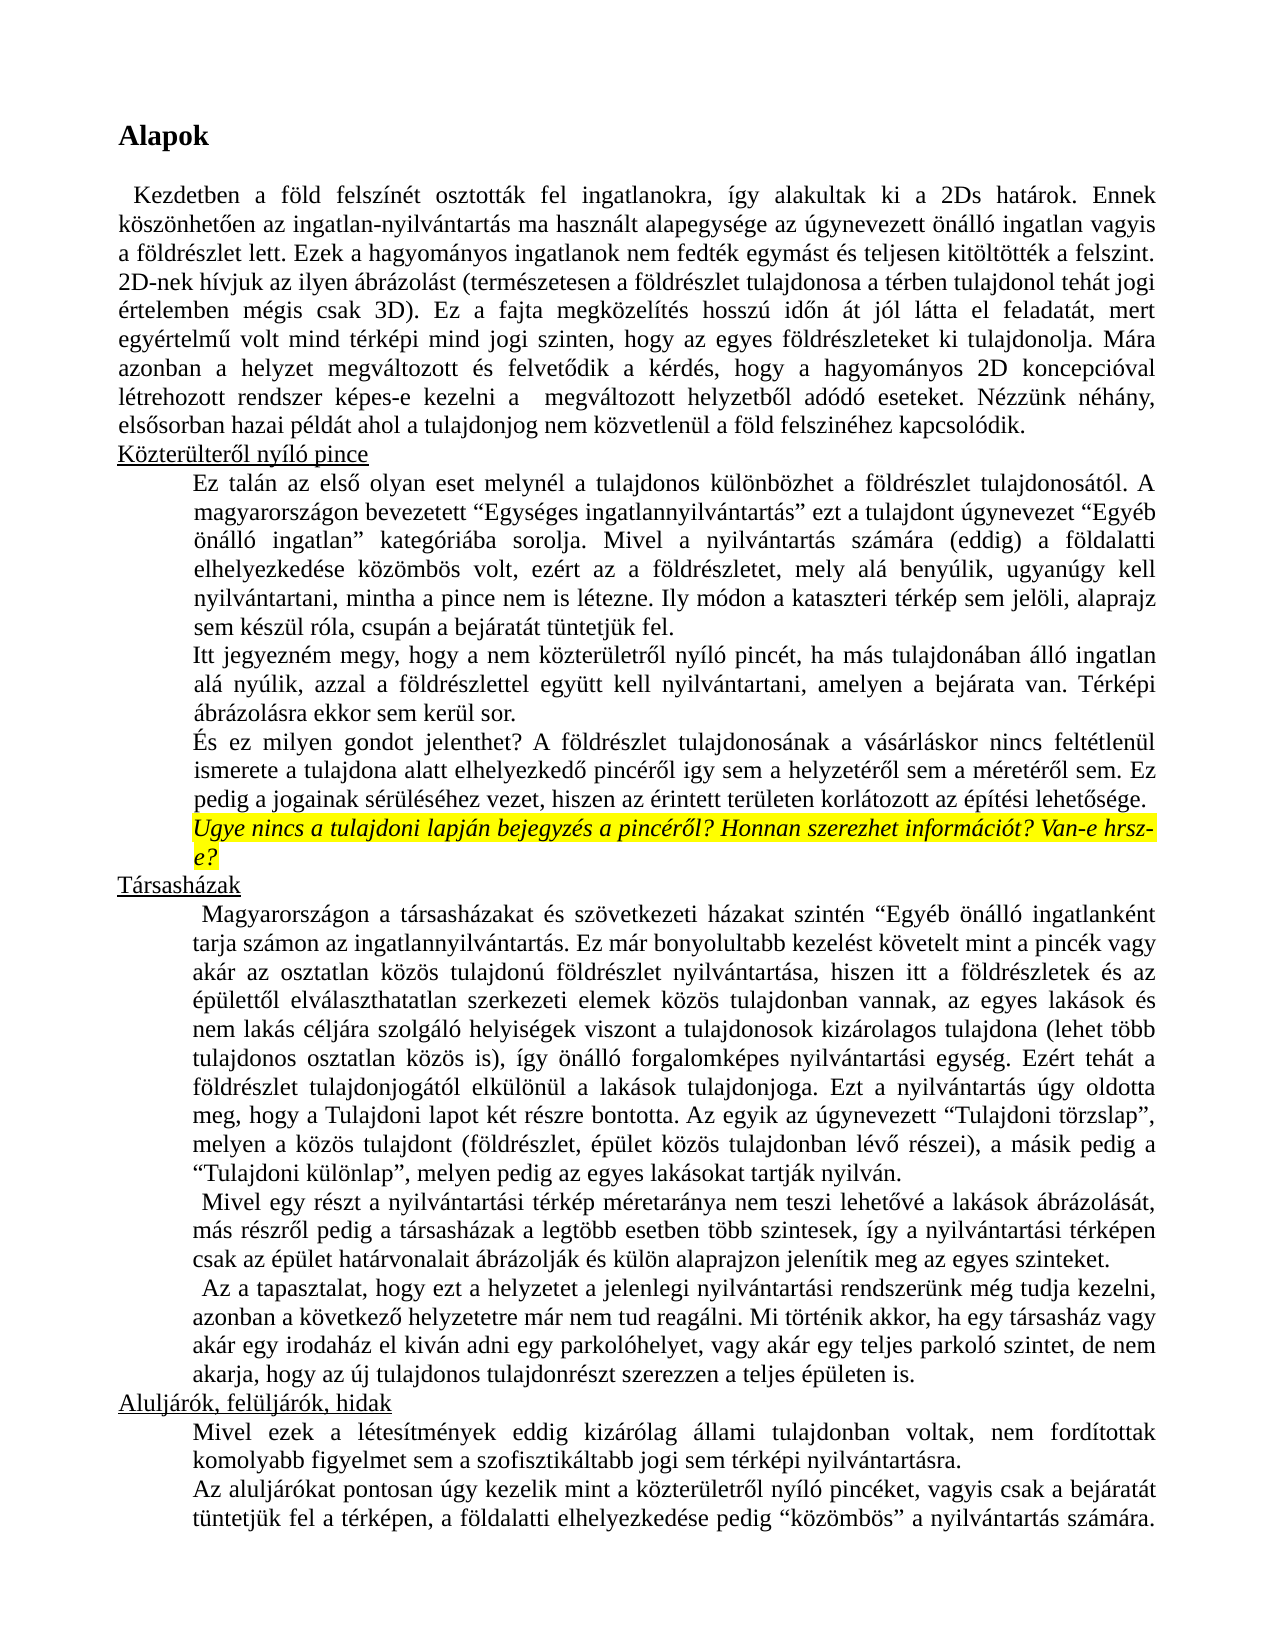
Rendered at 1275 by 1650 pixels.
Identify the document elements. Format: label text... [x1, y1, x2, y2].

text Ez talán az első olyan eset melynél a tulajdonos különbözhet a földrészlet tulajdonosától. A magyarországon bevezetett “Egységes ingatlannyilvántartás” ezt a tulajdont úgynevezet “Egyéb önálló ingatlan” kategóriába sorolja. Mivel a nyilvántartás számára (eddig) a földalatti elhelyezkedése közömbös volt, ezért az a földrészletet, mely alá benyúlik, ugyanúgy kell nyilvántartani, mintha a pince nem is létezne. Ily módon a kataszteri térkép sem jelöli, alaprajz sem készül róla, csupán a bejáratát tüntetjük fel. [192, 468, 1157, 640]
text Alapok [118, 118, 1157, 152]
text Ugye nincs a tulajdoni lapján bejegyzés a pincéről? Honnan szerezhet információt? Van-e hrsz-e? [192, 813, 1157, 870]
text Közterülteről nyíló pince [117, 439, 1157, 468]
text Magyarországon a társasházakat és szövetkezeti házakat szintén “Egyéb önálló ingatlanként tarja számon az ingatlannyilvántartás. Ez már bonyolultabb kezelést követelt mint a pincék vagy akár az osztatlan közös tulajdonú földrészlet nyilvántartása, hiszen itt a földrészletek és az épülettől elválaszthatatlan szerkezeti elemek közös tulajdonban vannak, az egyes lakások és nem lakás céljára szolgáló helyiségek viszont a tulajdonosok kizárolagos tulajdona (lehet több tulajdonos osztatlan közös is), így önálló forgalomképes nyilvántartási egység. Ezért tehát a földrészlet tulajdonjogától elkülönül a lakások tulajdonjoga. Ezt a nyilvántartás úgy oldotta meg, hogy a Tulajdoni lapot két részre bontotta. Az egyik az úgynevezett “Tulajdoni törzslap”, melyen a közös tulajdont (földrészlet, épület közös tulajdonban lévő részei), a másik pedig a “Tulajdoni különlap”, melyen pedig az egyes lakásokat tartják nyilván. [192, 899, 1157, 1187]
text Kezdetben a föld felszínét osztották fel ingatlanokra, így alakultak ki a 2Ds határok. Ennek köszönhetően az ingatlan-nyilvántartás ma használt alapegysége az úgynevezett önálló ingatlan vagyis a földrészlet lett. Ezek a hagyományos ingatlanok nem fedték egymást és teljesen kitöltötték a felszint. 2D-nek hívjuk az ilyen ábrázolást (természetesen a földrészlet tulajdonosa a térben tulajdonol tehát jogi értelemben mégis csak 3D). Ez a fajta megközelítés hosszú időn át jól látta el feladatát, mert egyértelmű volt mind térképi mind jogi szinten, hogy az egyes földrészleteket ki tulajdonolja. Mára azonban a helyzet megváltozott és felvetődik a kérdés, hogy a hagyományos 2D koncepcióval létrehozott rendszer képes-e kezelni a megváltozott helyzetből adódó eseteket. Nézzünk néhány, elsősorban hazai példát ahol a tulajdonjog nem közvetlenül a föld felszinéhez kapcsolódik. [118, 180, 1157, 439]
text Aluljárók, felüljárók, hidak [118, 1388, 1157, 1417]
text Mivel egy részt a nyilvántartási térkép méretaránya nem teszi lehetővé a lakások ábrázolását, más részről pedig a társasházak a legtöbb esetben több szintesek, így a nyilvántartási térképen csak az épület határvonalait ábrázolják és külön alaprajzon jelenítik meg az egyes szinteket. [192, 1187, 1157, 1273]
text Mivel ezek a létesítmények eddig kizárólag állami tulajdonban voltak, nem fordítottak komolyabb figyelmet sem a szofisztikáltabb jogi sem térképi nyilvántartásra. [192, 1417, 1157, 1474]
text És ez milyen gondot jelenthet? A földrészlet tulajdonosának a vásárláskor nincs feltétlenül ismerete a tulajdona alatt elhelyezkedő pincéről igy sem a helyzetéről sem a méretéről sem. Ez pedig a jogainak sérüléséhez vezet, hiszen az érintett területen korlátozott az építési lehetősége. [192, 727, 1157, 813]
text Társasházak [117, 870, 1157, 899]
text Az a tapasztalat, hogy ezt a helyzetet a jelenlegi nyilvántartási rendszerünk még tudja kezelni, azonban a következő helyzetetre már nem tud reagálni. Mi történik akkor, ha egy társasház vagy akár egy irodaház el kiván adni egy parkolóhelyet, vagy akár egy teljes parkoló szintet, de nem akarja, hogy az új tulajdonos tulajdonrészt szerezzen a teljes épületen is. [192, 1273, 1157, 1388]
text Itt jegyezném megy, hogy a nem közterületről nyíló pincét, ha más tulajdonában álló ingatlan alá nyúlik, azzal a földrészlettel együtt kell nyilvántartani, amelyen a bejárata van. Térképi ábrázolásra ekkor sem kerül sor. [192, 640, 1157, 727]
text Az aluljárókat pontosan úgy kezelik mint a közterületről nyíló pincéket, vagyis csak a bejáratát tüntetjük fel a térképen, a földalatti elhelyezkedése pedig “közömbös” a nyilvántartás számára. [192, 1474, 1157, 1532]
